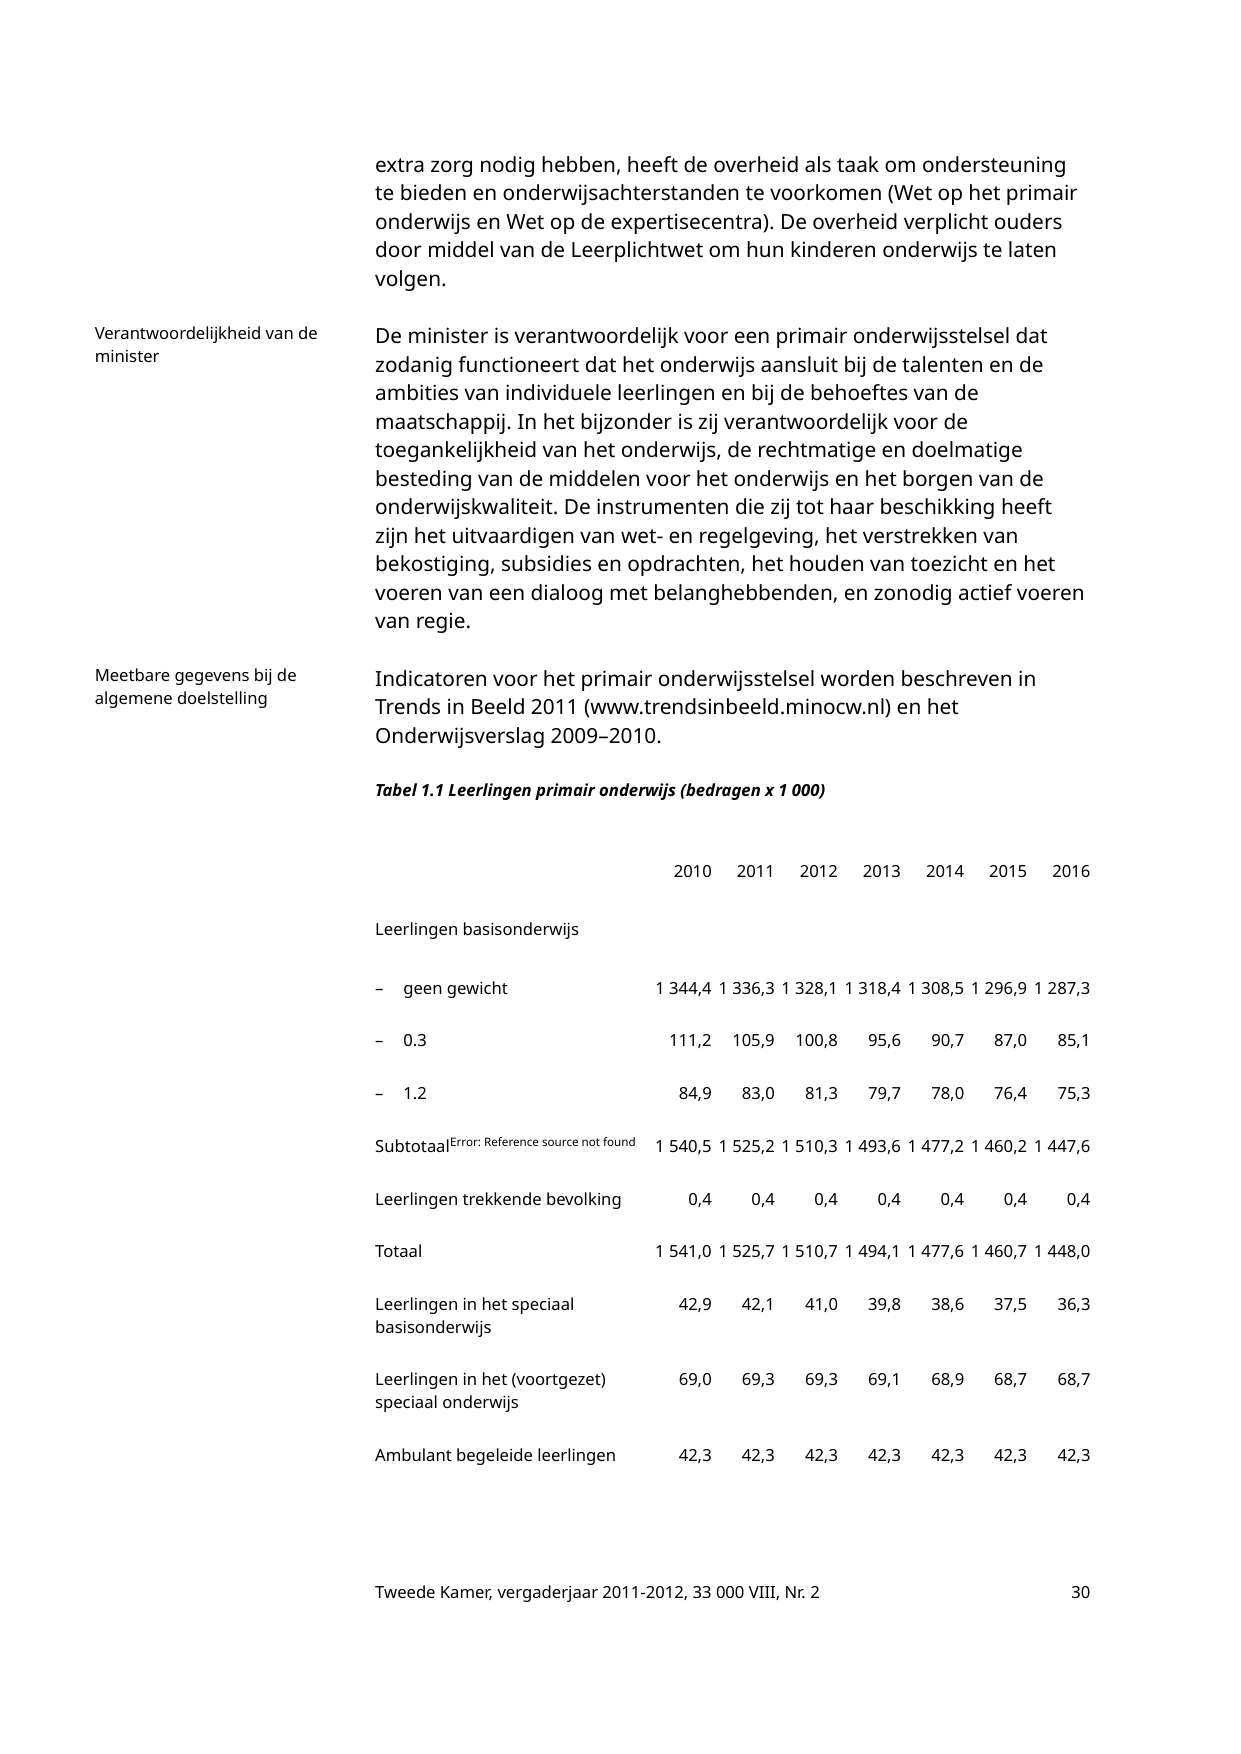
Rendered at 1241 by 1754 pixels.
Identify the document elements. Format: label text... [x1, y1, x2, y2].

table_cell 1 318,4 [838, 976, 901, 1029]
table_cell 84,9 [648, 1082, 711, 1134]
table_cell 1 510,7 [775, 1240, 838, 1292]
table_cell 0,4 [964, 1187, 1027, 1240]
table_cell [964, 918, 1027, 976]
table_cell 36,3 [1027, 1293, 1090, 1368]
table_cell 69,3 [711, 1368, 774, 1443]
table_cell 68,9 [901, 1368, 964, 1443]
table_cell 68,7 [964, 1368, 1027, 1443]
text extra zorg nodig hebben, heeft de overheid als taak om ondersteuning te bieden en onderwijsachterstanden te voorkomen (Wet op het primair onderwijs en Wet op de expertisecentra). De overheid verplicht ouders door middel van de Leerplichtwet om hun kinderen onderwijs te laten volgen. [375, 150, 1090, 292]
table_cell geen gewicht [403, 976, 648, 1029]
table_cell 1 510,3 [775, 1134, 838, 1187]
table_cell 1.2 [403, 1082, 648, 1134]
table_cell Leerlingen trekkende bevolking [375, 1187, 648, 1240]
table_cell 87,0 [964, 1029, 1027, 1082]
table_cell 37,5 [964, 1293, 1027, 1368]
table_cell 0,4 [711, 1187, 774, 1240]
table_cell 1 296,9 [964, 976, 1027, 1029]
table_cell 95,6 [838, 1029, 901, 1082]
table_cell 1 541,0 [648, 1240, 711, 1292]
table_cell 0.3 [403, 1029, 648, 1082]
text De minister is verantwoordelijk voor een primair onderwijsstelsel dat zodanig functioneert dat het onderwijs aansluit bij de talenten en de ambities van individuele leerlingen en bij de behoeftes van de maatschappij. In het bijzonder is zij verantwoordelijk voor de toegankelijkheid van het onderwijs, de rechtmatige en doelmatige besteding van de middelen voor het onderwijs en het borgen van de onderwijskwaliteit. De instrumenten die zij tot haar beschikking heeft zijn het uitvaardigen van wet- en regelgeving, het verstrekken van bekostiging, subsidies en opdrachten, het houden van toezicht en het voeren van een dialoog met belanghebbenden, en zonodig actief voeren van regie. [375, 322, 1090, 634]
table_cell 1 525,2 [711, 1134, 774, 1187]
table_header 2014 [901, 859, 964, 918]
table_cell 111,2 [648, 1029, 711, 1082]
table_cell [901, 918, 964, 976]
table_cell [1027, 918, 1090, 976]
table_cell 69,1 [838, 1368, 901, 1443]
table_cell Leerlingen basisonderwijs [375, 918, 648, 976]
table_cell 79,7 [838, 1082, 901, 1134]
table_cell 1 287,3 [1027, 976, 1090, 1029]
table_cell – [375, 1029, 403, 1082]
table_cell 1 540,5 [648, 1134, 711, 1187]
table_cell 1 494,1 [838, 1240, 901, 1292]
table_cell 1 447,6 [1027, 1134, 1090, 1187]
table_cell 76,4 [964, 1082, 1027, 1134]
table_cell 0,4 [775, 1187, 838, 1240]
table_cell 39,8 [838, 1293, 901, 1368]
table_header 2013 [838, 859, 901, 918]
table_cell 69,3 [775, 1368, 838, 1443]
table_cell 1 477,2 [901, 1134, 964, 1187]
table_cell Leerlingen in het (voortgezet) speciaal onderwijs [375, 1368, 648, 1443]
table_cell 42,3 [901, 1443, 964, 1496]
table_cell [775, 918, 838, 976]
table_cell 1 460,2 [964, 1134, 1027, 1187]
table_cell [648, 918, 711, 976]
table_cell 90,7 [901, 1029, 964, 1082]
table_header 2012 [775, 859, 838, 918]
table_cell 42,3 [775, 1443, 838, 1496]
table_cell 1 477,6 [901, 1240, 964, 1292]
table_cell 42,1 [711, 1293, 774, 1368]
table_cell 1 328,1 [775, 976, 838, 1029]
table_header 2015 [964, 859, 1027, 918]
text Verantwoordelijkheid van de minister [94, 322, 328, 367]
table_cell Leerlingen in het speciaal basisonderwijs [375, 1293, 648, 1368]
table_cell 42,3 [648, 1443, 711, 1496]
table_cell 105,9 [711, 1029, 774, 1082]
table_cell 42,3 [964, 1443, 1027, 1496]
table_cell 81,3 [775, 1082, 838, 1134]
table_header 2010 [648, 859, 711, 918]
table_header [375, 859, 648, 918]
table_cell 68,7 [1027, 1368, 1090, 1443]
table_cell 0,4 [1027, 1187, 1090, 1240]
table_cell 1 460,7 [964, 1240, 1027, 1292]
table_cell [838, 918, 901, 976]
table_cell 42,9 [648, 1293, 711, 1368]
table_cell 1 525,7 [711, 1240, 774, 1292]
table_cell 1 336,3 [711, 976, 774, 1029]
table_cell 1 493,6 [838, 1134, 901, 1187]
table_cell 0,4 [648, 1187, 711, 1240]
table_cell 38,6 [901, 1293, 964, 1368]
text Meetbare gegevens bij de algemene doelstelling [94, 664, 328, 709]
table_cell 1 344,4 [648, 976, 711, 1029]
table_cell Totaal [375, 1240, 648, 1292]
table_cell 78,0 [901, 1082, 964, 1134]
text Indicatoren voor het primair onderwijsstelsel worden beschreven in Trends in Beeld 2011 (www.trendsinbeeld.minocw.nl) en het Onderwijsverslag 2009–2010. [375, 664, 1090, 749]
table_cell 1 308,5 [901, 976, 964, 1029]
table_cell 100,8 [775, 1029, 838, 1082]
table_cell 0,4 [838, 1187, 901, 1240]
table_cell 42,3 [711, 1443, 774, 1496]
table_cell 42,3 [838, 1443, 901, 1496]
table_cell 85,1 [1027, 1029, 1090, 1082]
table_cell Ambulant begeleide leerlingen [375, 1443, 648, 1496]
text Tabel 1.1 Leerlingen primair onderwijs (bedragen x 1 000) [375, 779, 1090, 801]
table_cell [711, 918, 774, 976]
table_header 2016 [1027, 859, 1090, 918]
table_cell 41,0 [775, 1293, 838, 1368]
table_cell 1 448,0 [1027, 1240, 1090, 1292]
table_cell Subtotaal1 [375, 1134, 648, 1187]
table_cell 75,3 [1027, 1082, 1090, 1134]
table_header 2011 [711, 859, 774, 918]
table_cell 69,0 [648, 1368, 711, 1443]
table_cell 83,0 [711, 1082, 774, 1134]
table_cell 0,4 [901, 1187, 964, 1240]
table_cell – [375, 976, 403, 1029]
table_cell 42,3 [1027, 1443, 1090, 1496]
table_cell – [375, 1082, 403, 1134]
